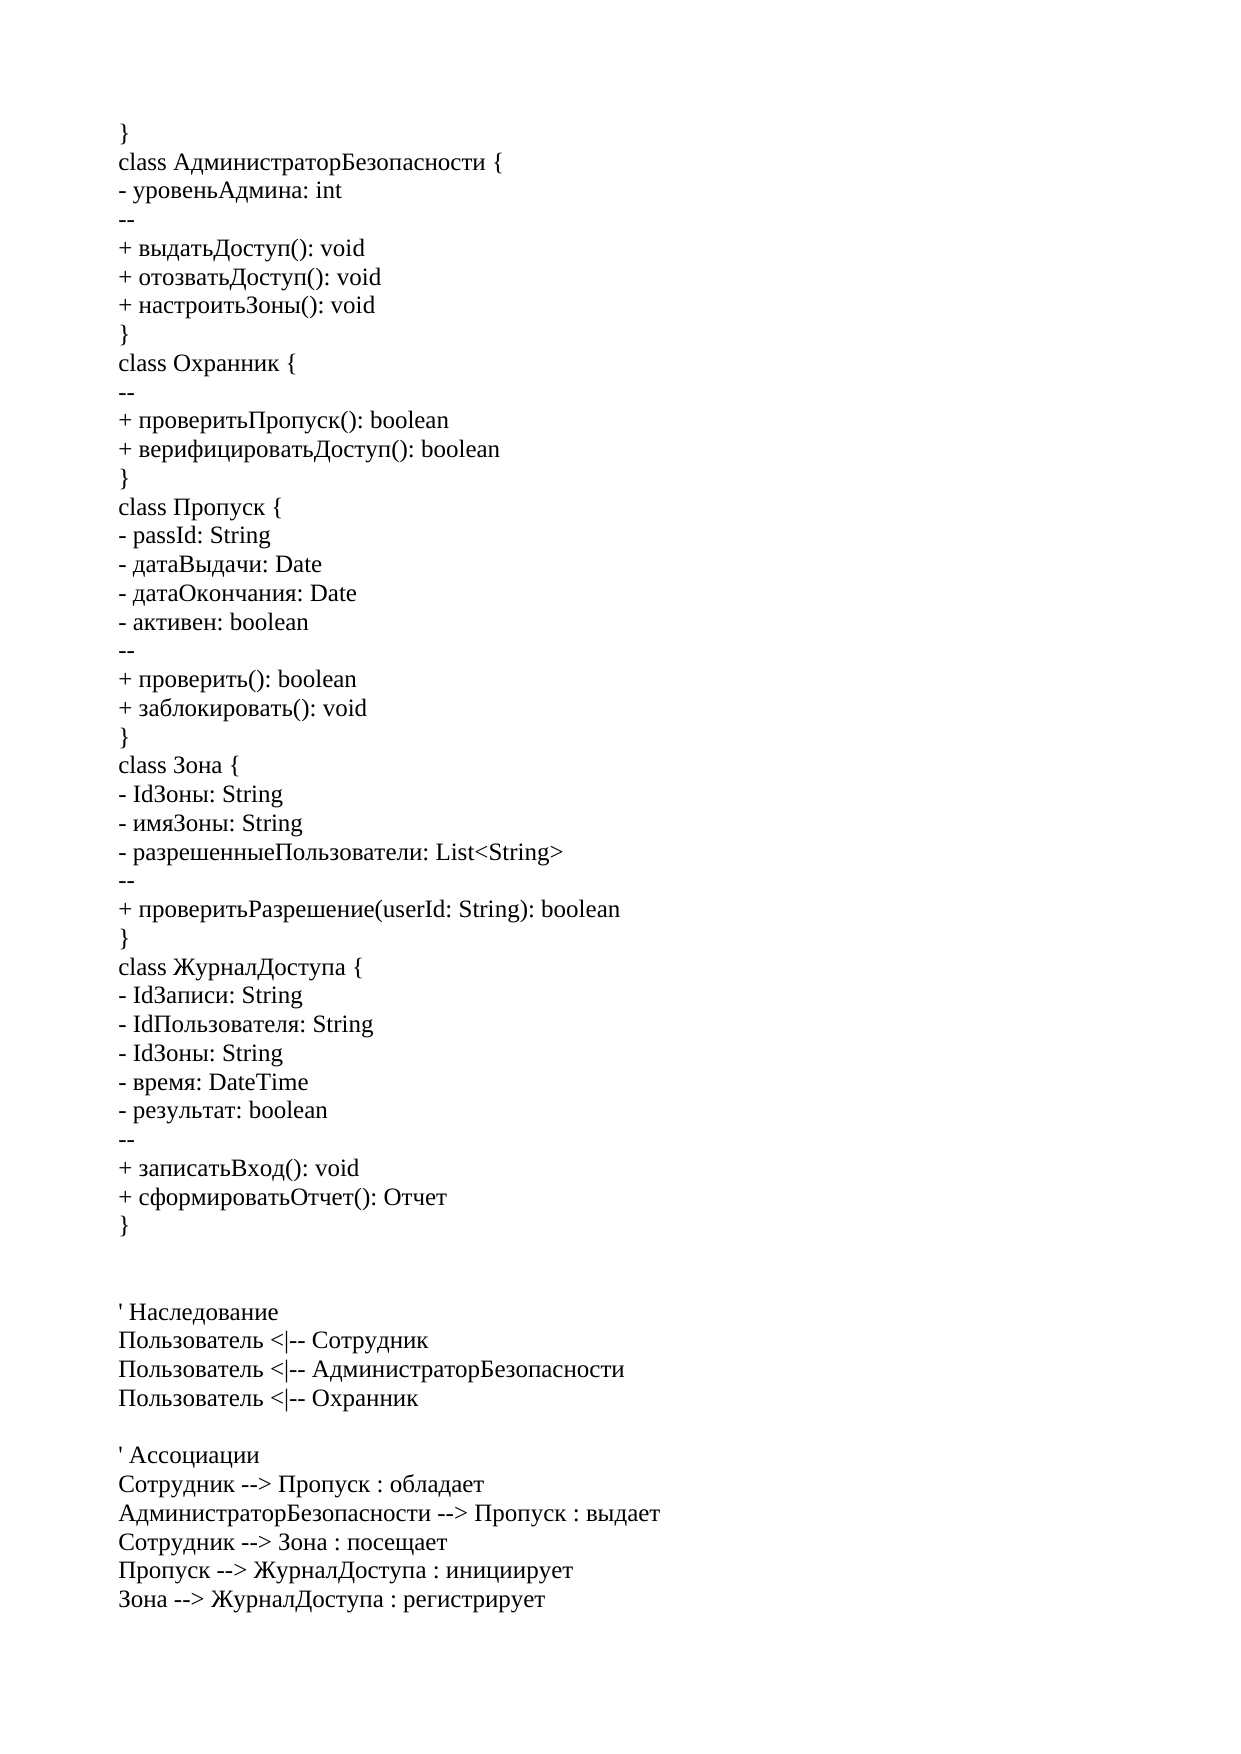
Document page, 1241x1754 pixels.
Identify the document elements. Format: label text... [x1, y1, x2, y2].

text } [118, 463, 1122, 492]
text Сотрудник --> Зона : посещает [118, 1527, 1122, 1556]
text - IdЗоны: String [118, 1038, 1122, 1067]
text } [118, 923, 1122, 952]
text class Пропуск { [118, 492, 1122, 521]
text } [118, 1211, 1122, 1239]
text + проверитьРазрешение(userId: String): boolean [118, 894, 1122, 923]
text - активен: boolean [118, 607, 1122, 636]
text - уровеньАдмина: int [118, 176, 1122, 204]
text - датаОкончания: Date [118, 578, 1122, 607]
text } [118, 319, 1122, 348]
text - имяЗоны: String [118, 808, 1122, 837]
text - датаВыдачи: Date [118, 549, 1122, 578]
text - passId: String [118, 521, 1122, 549]
text class Зона { [118, 751, 1122, 779]
text + сформироватьОтчет(): Отчет [118, 1182, 1122, 1211]
text + проверить(): boolean [118, 664, 1122, 693]
text + заблокировать(): void [118, 693, 1122, 722]
text } [118, 118, 1122, 147]
text Пользователь <|-- Охранник [118, 1383, 1122, 1412]
text - IdЗаписи: String [118, 981, 1122, 1009]
text -- [118, 636, 1122, 664]
text class Охранник { [118, 348, 1122, 377]
text - IdЗоны: String [118, 779, 1122, 808]
text + записатьВход(): void [118, 1153, 1122, 1182]
text - разрешенныеПользователи: List<String> [118, 837, 1122, 866]
text Сотрудник --> Пропуск : обладает [118, 1469, 1122, 1498]
text + верифицироватьДоступ(): boolean [118, 434, 1122, 463]
text ' Наследование [118, 1297, 1122, 1326]
text class ЖурналДоступа { [118, 952, 1122, 981]
text } [118, 722, 1122, 751]
text Пользователь <|-- АдминистраторБезопасности [118, 1354, 1122, 1383]
text -- [118, 866, 1122, 894]
text -- [118, 377, 1122, 406]
text - время: DateTime [118, 1067, 1122, 1096]
text + проверитьПропуск(): boolean [118, 406, 1122, 434]
text -- [118, 1124, 1122, 1153]
text АдминистраторБезопасности --> Пропуск : выдает [118, 1498, 1122, 1527]
text + настроитьЗоны(): void [118, 291, 1122, 319]
text class АдминистраторБезопасности { [118, 147, 1122, 176]
text Пропуск --> ЖурналДоступа : инициирует [118, 1556, 1122, 1584]
text ' Ассоциации [118, 1441, 1122, 1469]
text -- [118, 204, 1122, 233]
text + выдатьДоступ(): void [118, 233, 1122, 262]
text + отозватьДоступ(): void [118, 262, 1122, 291]
text Зона --> ЖурналДоступа : регистрирует [118, 1584, 1122, 1613]
text Пользователь <|-- Сотрудник [118, 1326, 1122, 1354]
text - результат: boolean [118, 1096, 1122, 1124]
text - IdПользователя: String [118, 1009, 1122, 1038]
